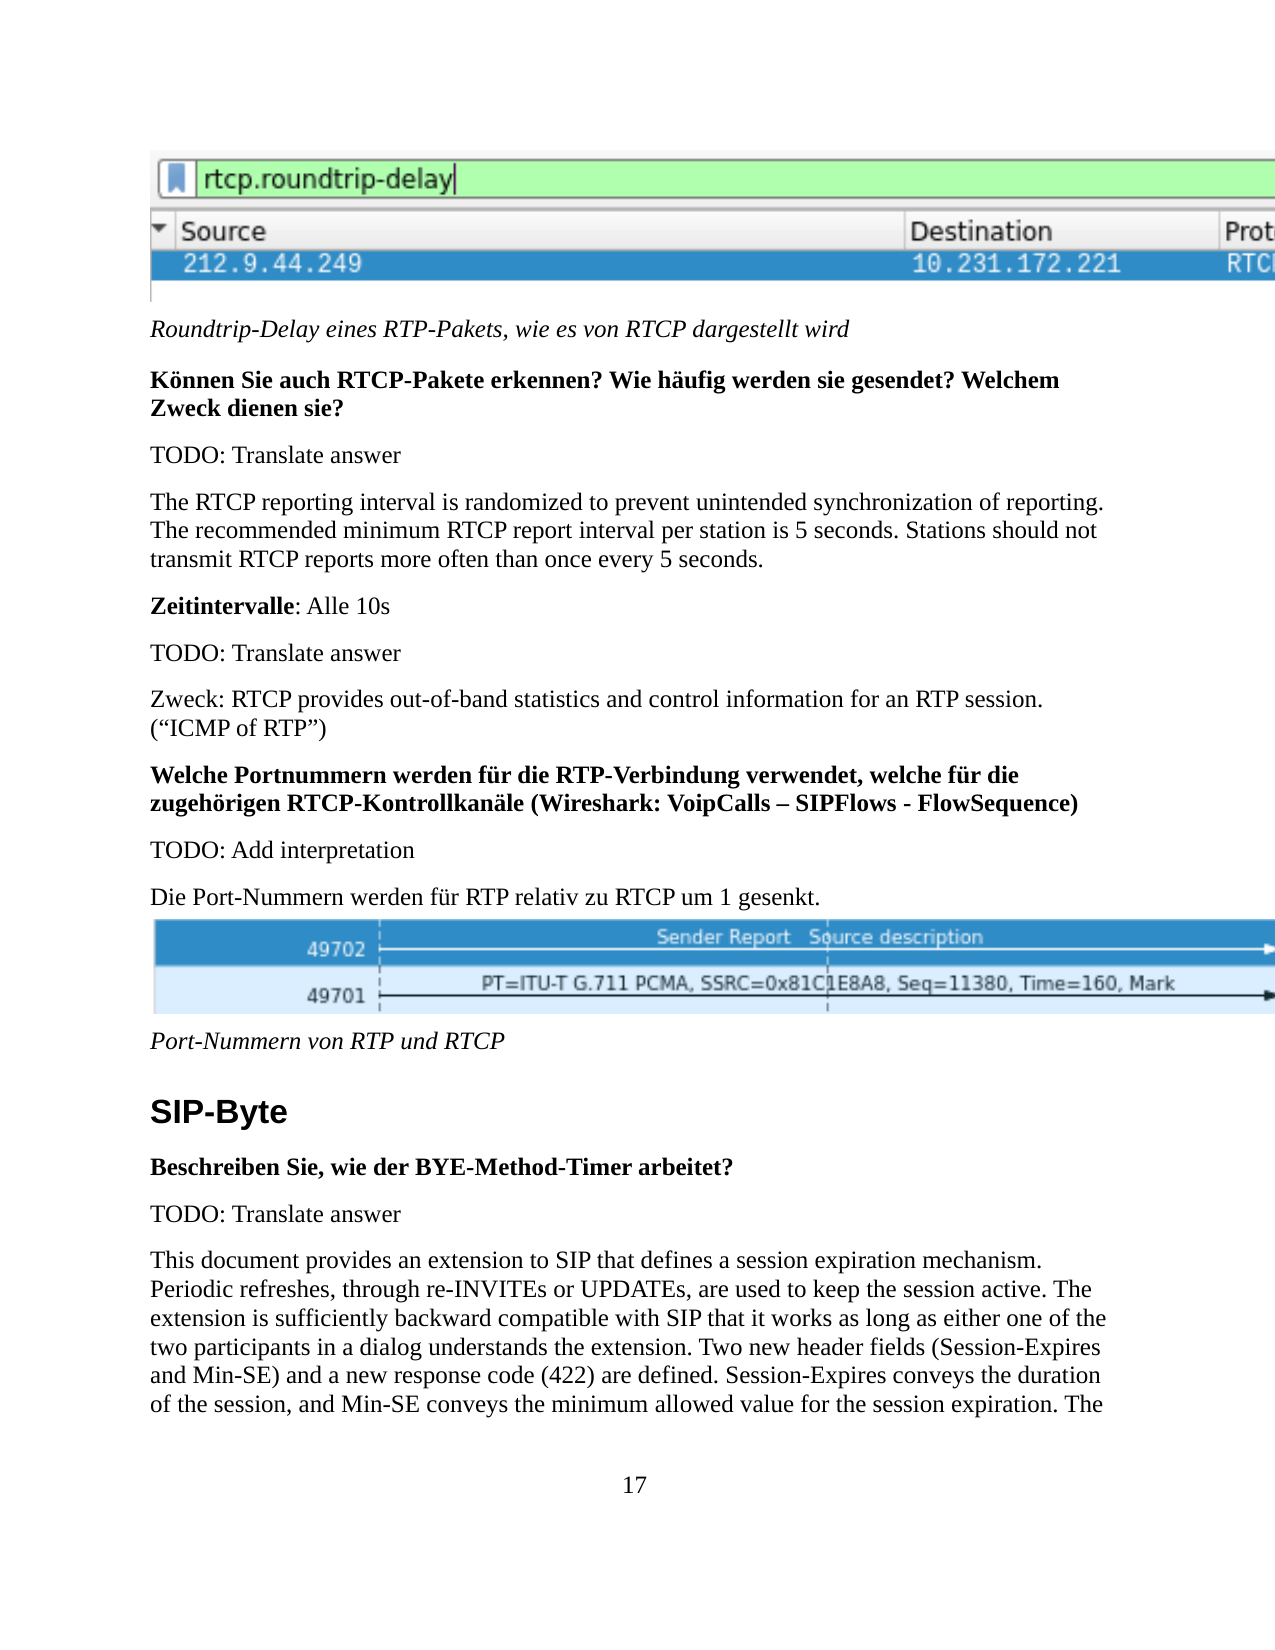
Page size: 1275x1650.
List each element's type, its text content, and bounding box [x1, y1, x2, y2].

text Zweck: RTCP provides out-of-band statistics and control information for an RTP session. (“ICMP of RTP”) [150, 684, 1125, 742]
picture [150, 919, 1275, 1014]
text Zeitintervalle: Alle 10s [150, 591, 1125, 620]
text TODO: Translate answer [150, 638, 1125, 666]
text TODO: Translate answer [150, 1199, 1125, 1228]
text Können Sie auch RTCP-Pakete erkennen? Wie häufig werden sie gesendet? Welchem Zweck dienen sie? [150, 365, 1125, 422]
subtitle SIP-Byte [150, 1092, 1125, 1131]
text Beschreiben Sie, wie der BYE-Method-Timer arbeitet? [150, 1152, 1125, 1181]
text Die Port-Nummern werden für RTP relativ zu RTCP um 1 gesenkt. [150, 882, 1125, 911]
picture [150, 150, 1275, 302]
text This document provides an extension to SIP that defines a session expiration mechanism. Periodic refreshes, through re-INVITEs or UPDATEs, are used to keep the session active. The extension is sufficiently backward compatible with SIP that it works as long as either one of the two participants in a dialog understands the extension. Two new header fields (Session-Expires and Min-SE) and a new response code (422) are defined. Session-Expires conveys the duration of the session, and Min-SE conveys the minimum allowed value for the session expiration. The [150, 1246, 1125, 1418]
text Welche Portnummern werden für die RTP-Verbindung verwendet, welche für die zugehörigen RTCP-Kontrollkanäle (Wireshark: VoipCalls – SIPFlows - FlowSequence) [150, 760, 1125, 817]
text TODO: Translate answer [150, 440, 1125, 469]
text TODO: Add interpretation [150, 835, 1125, 864]
text Roundtrip-Delay eines RTP-Pakets, wie es von RTCP dargestellt wird [150, 314, 1125, 343]
text The RTCP reporting interval is randomized to prevent unintended synchronization of reporting. The recommended minimum RTCP report interval per station is 5 seconds. Stations should not transmit RTCP reports more often than once every 5 seconds. [150, 487, 1125, 573]
text Port-Nummern von RTP und RTCP [150, 1026, 1125, 1054]
